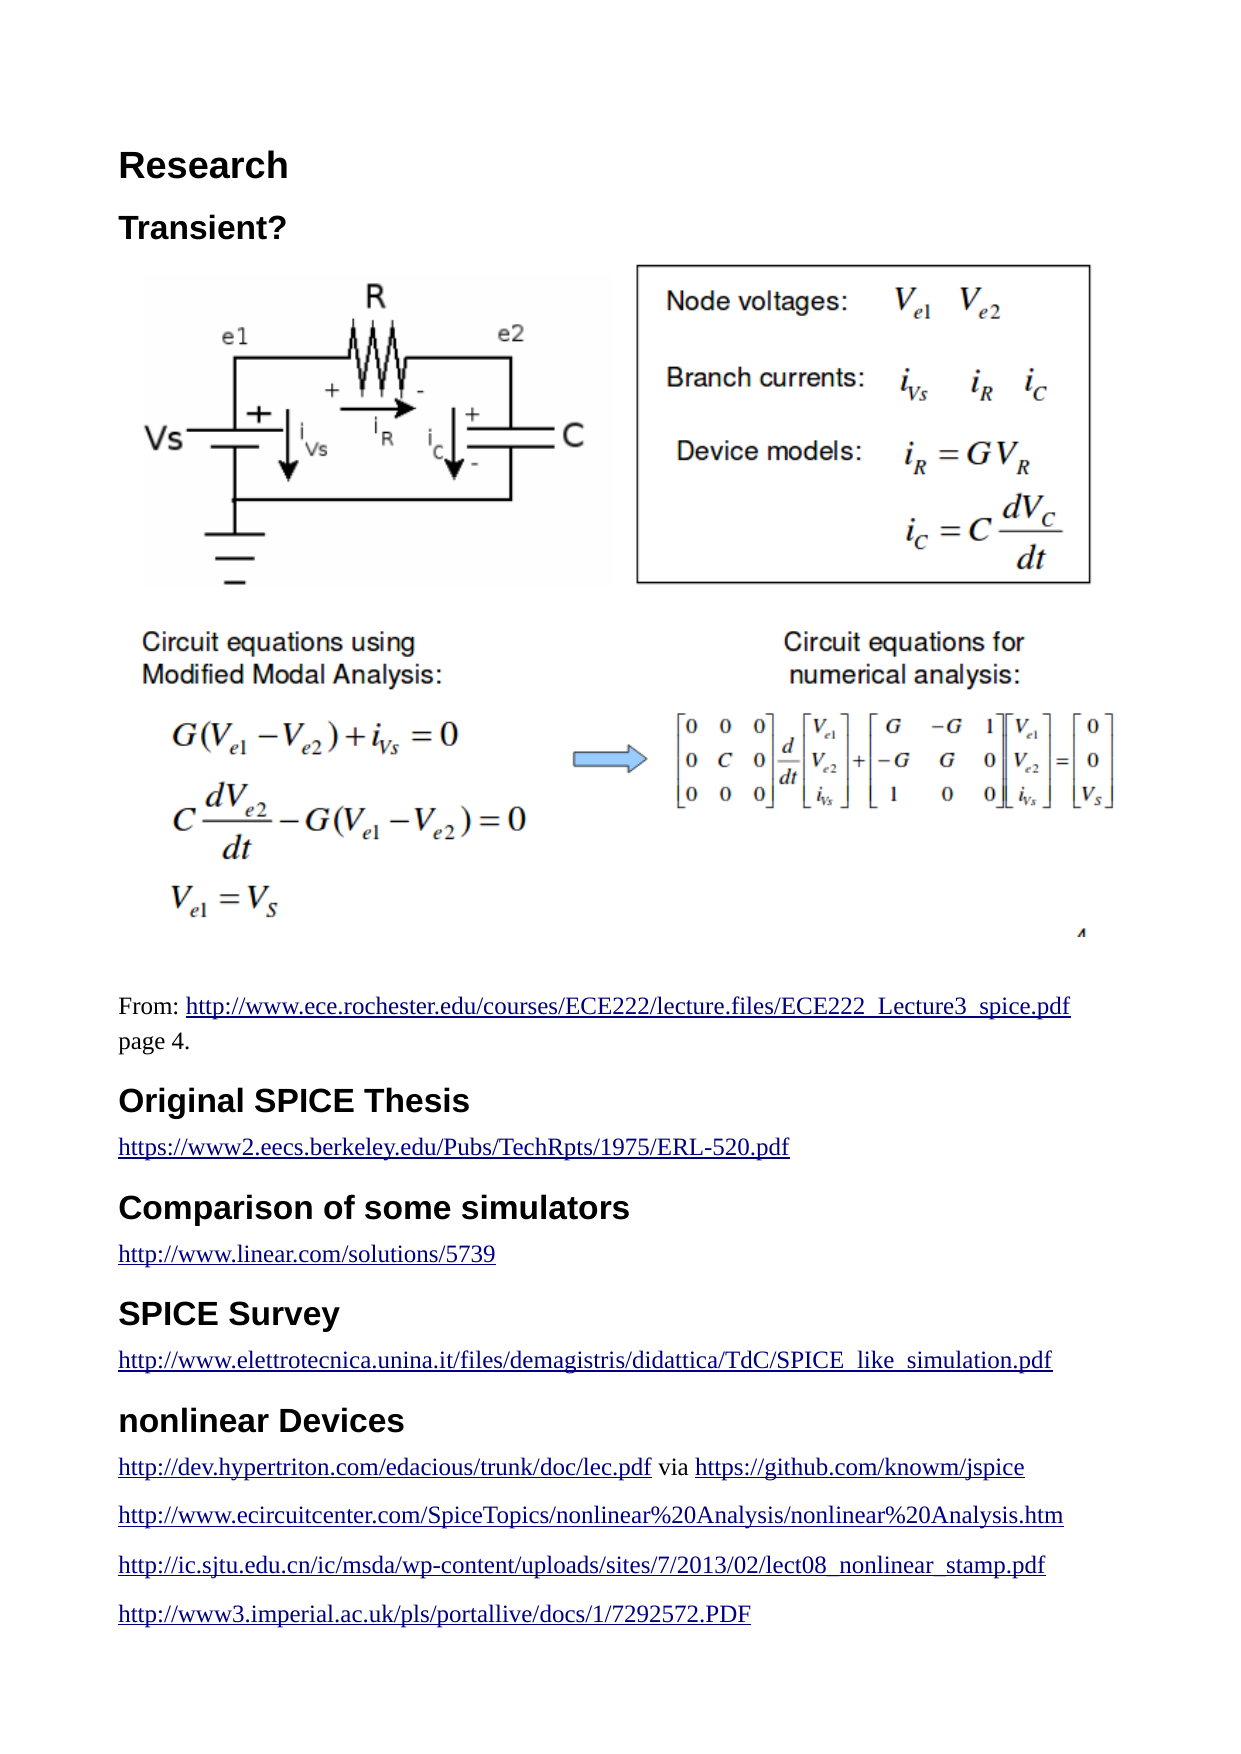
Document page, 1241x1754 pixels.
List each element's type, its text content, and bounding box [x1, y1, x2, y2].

picture [118, 258, 1123, 937]
text http://www.ecircuitcenter.com/SpiceTopics/nonlinear%20Analysis/nonlinear%20Analysis.htm [118, 1501, 1122, 1529]
subtitle Original SPICE Thesis [118, 1081, 1122, 1120]
text http://ic.sjtu.edu.cn/ic/msda/wp-content/uploads/sites/7/2013/02/lect08_nonlinear_stamp.pdf [118, 1550, 1122, 1578]
text http://www.linear.com/solutions/5739 [118, 1239, 1122, 1267]
text https://www2.eecs.berkeley.edu/Pubs/TechRpts/1975/ERL-520.pdf [118, 1132, 1122, 1161]
text http://dev.hypertriton.com/edacious/trunk/doc/lec.pdf via https://github.com/knowm/jspice [118, 1452, 1122, 1480]
subtitle SPICE Survey [118, 1294, 1122, 1333]
subtitle nonlinear Devices [118, 1400, 1122, 1439]
text http://www.elettrotecnica.unina.it/files/demagistris/didattica/TdC/SPICE_like_simulation.pdf [118, 1345, 1122, 1374]
text From: http://www.ece.rochester.edu/courses/ECE222/lecture.files/ECE222_Lecture3_spice.pdf page 4. [118, 991, 1122, 1054]
subtitle Research [118, 143, 1122, 187]
text http://www3.imperial.ac.uk/pls/portallive/docs/1/7292572.PDF [118, 1599, 1122, 1627]
subtitle Comparison of some simulators [118, 1187, 1122, 1226]
subtitle Transient? [118, 208, 1122, 246]
